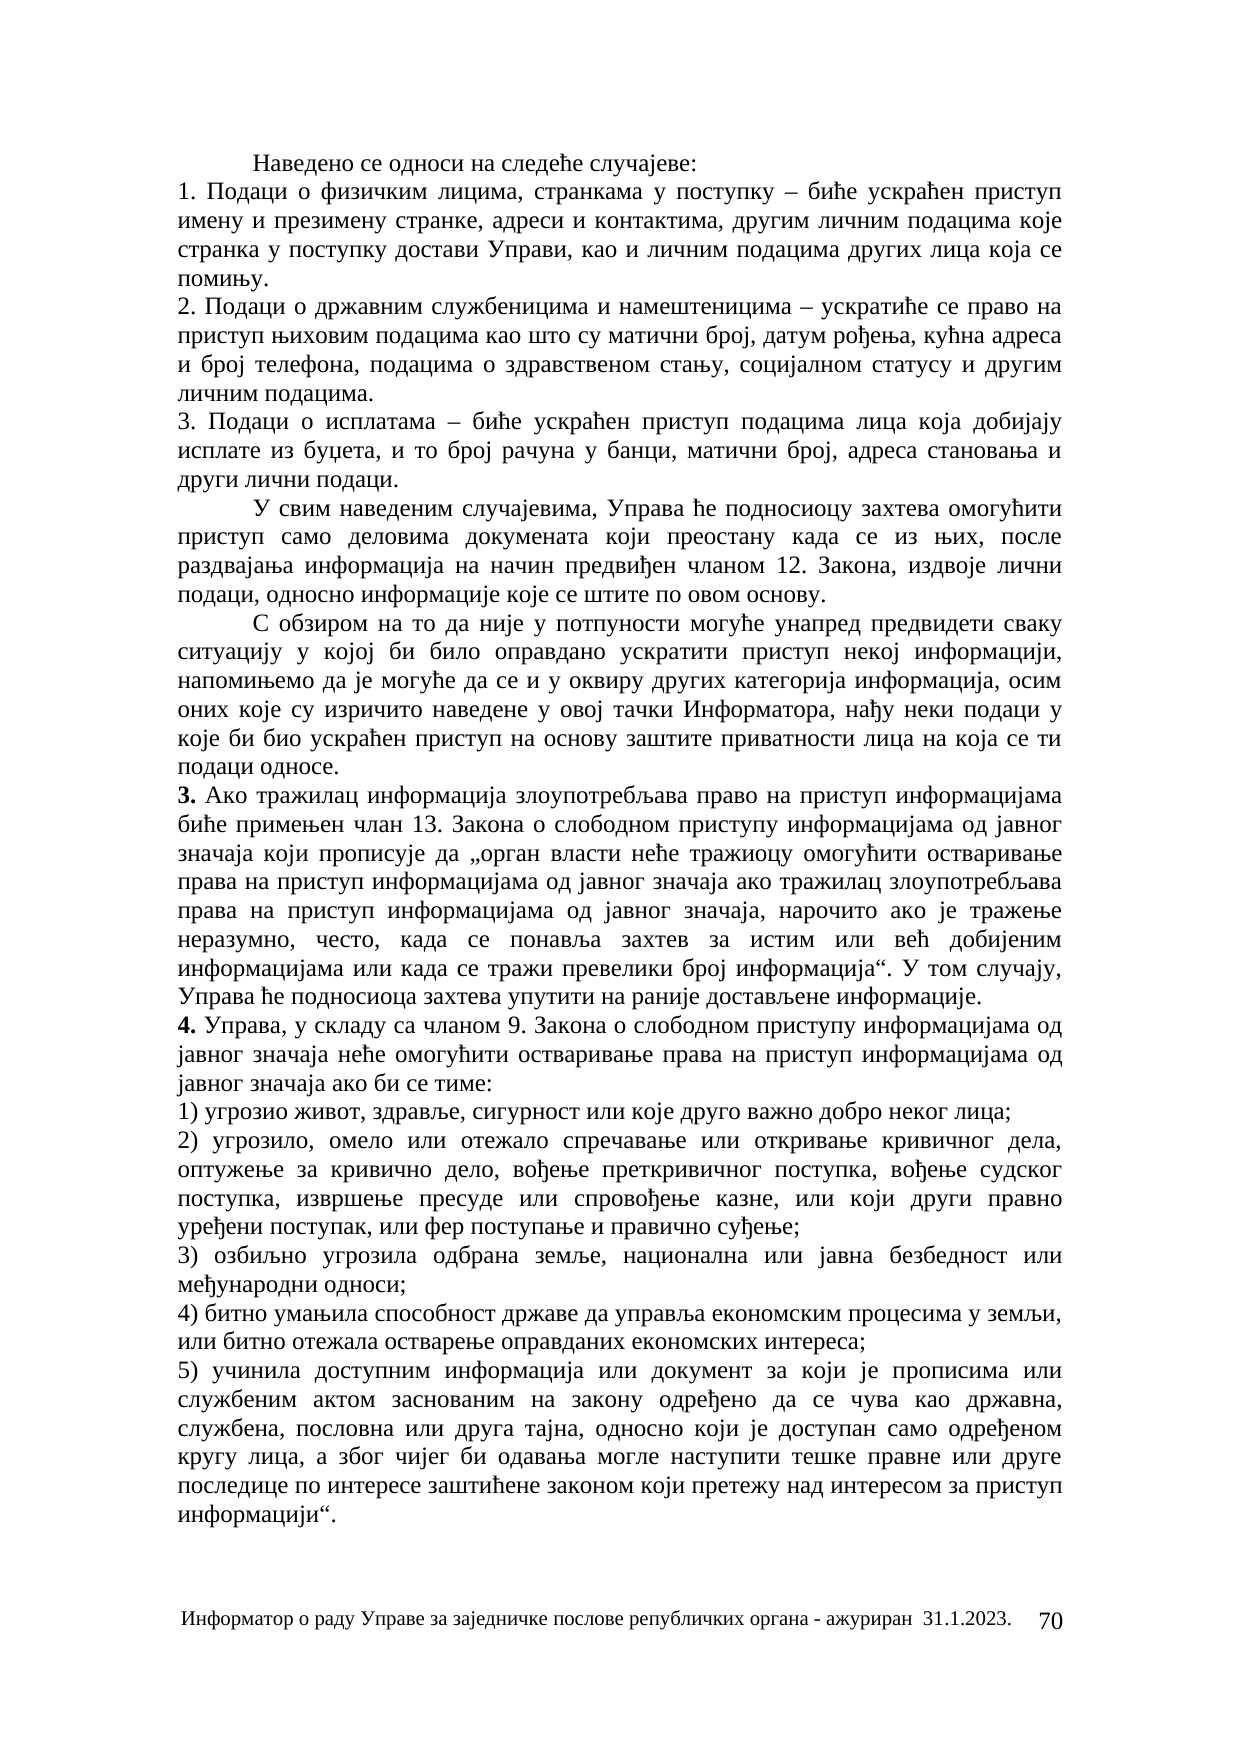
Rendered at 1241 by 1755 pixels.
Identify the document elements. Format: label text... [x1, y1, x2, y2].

text 5) учинила доступним информација или документ за који је прописима или службеним актом заснованим на закону одређено да се чува као државна, службена, пословна или друга тајна, односно који је доступан само одређеном кругу лица, а због чијег би одавања могле наступити тешке правне или друге последице по интересе заштићене законом који претежу над интересом за приступ информацији“. [177, 1355, 1063, 1528]
text 3. Ако тражилац информација злоупотребљава право на приступ информацијама биће примењен члан 13. Закона о слободном приступу информацијама од јавног значаја који прописује да „орган власти неће тражиоцу омогућити остваривање права на приступ информацијама од јавног значаја ако тражилац злоупотребљава права на приступ информацијама од јавног значаја, нарочито ако је тражење неразумно, често, када се понавља захтев за истим или већ добијеним информацијама или када се тражи превелики број информација“. У том случају, Управа ће подносиоца захтева упутити на раније достављене информације. [177, 780, 1063, 1010]
text 4. Управа, у складу са чланом 9. Закона о слободном приступу информацијама од јавног значаја неће омогућити остваривање права на приступ информацијама од јавног значаја ако би се тиме: [177, 1010, 1063, 1096]
text 3. Подаци о исплатама – биће ускраћен приступ подацима лица која добијају исплате из буџета, и то број рачуна у банци, матични број, адреса становања и други лични подаци. [177, 406, 1063, 493]
text Наведено се односи на следеће случајеве: [177, 148, 1063, 176]
text 2) угрозило, омело или отежало спречавање или откривање кривичног дела, оптужење за кривично дело, вођење преткривичног поступка, вођење судског поступка, извршење пресуде или спровођење казне, или који други правно уређени поступак, или фер поступање и правично суђење; [177, 1125, 1063, 1240]
text 1. Подаци о физичким лицима, странкама у поступку – биће ускраћен приступ имену и презимену странке, адреси и контактима, другим личним подацима које странка у поступку достави Управи, као и личним подацима других лица која се помињу. [177, 176, 1063, 291]
text 1) угрозио живот, здравље, сигурност или које друго важно добро неког лица; [177, 1096, 1063, 1125]
text 4) битно умањила способност државе да управља економским процесима у земљи, или битно отежала остварење оправданих економских интереса; [177, 1298, 1063, 1355]
text С обзиром на то да није у потпуности могуће унапред предвидети сваку ситуацију у којој би било оправдано ускратити приступ некој информацији, напомињемо да је могуће да се и у оквиру других категорија информација, осим оних које су изричито наведене у овој тачки Информатора, нађу неки подаци у које би био ускраћен приступ на основу заштите приватности лица на која се ти подаци односе. [177, 608, 1063, 780]
text У свим наведеним случајевима, Управа ће подносиоцу захтева омогућити приступ само деловима докумената који преостану када се из њих, после раздвајања информација на начин предвиђен чланом 12. Закона, издвоје лични подаци, односно информације које се штите по овом основу. [177, 493, 1063, 608]
text 2. Подаци о државним службеницима и намештеницима – ускратиће се право на приступ њиховим подацима као што су матични број, датум рођења, кућна адреса и број телефона, подацима о здравственом стању, социјалном статусу и другим личним подацима. [177, 291, 1063, 406]
text 3) озбиљно угрозила одбрана земље, национална или јавна безбедност или међународни односи; [177, 1240, 1063, 1298]
